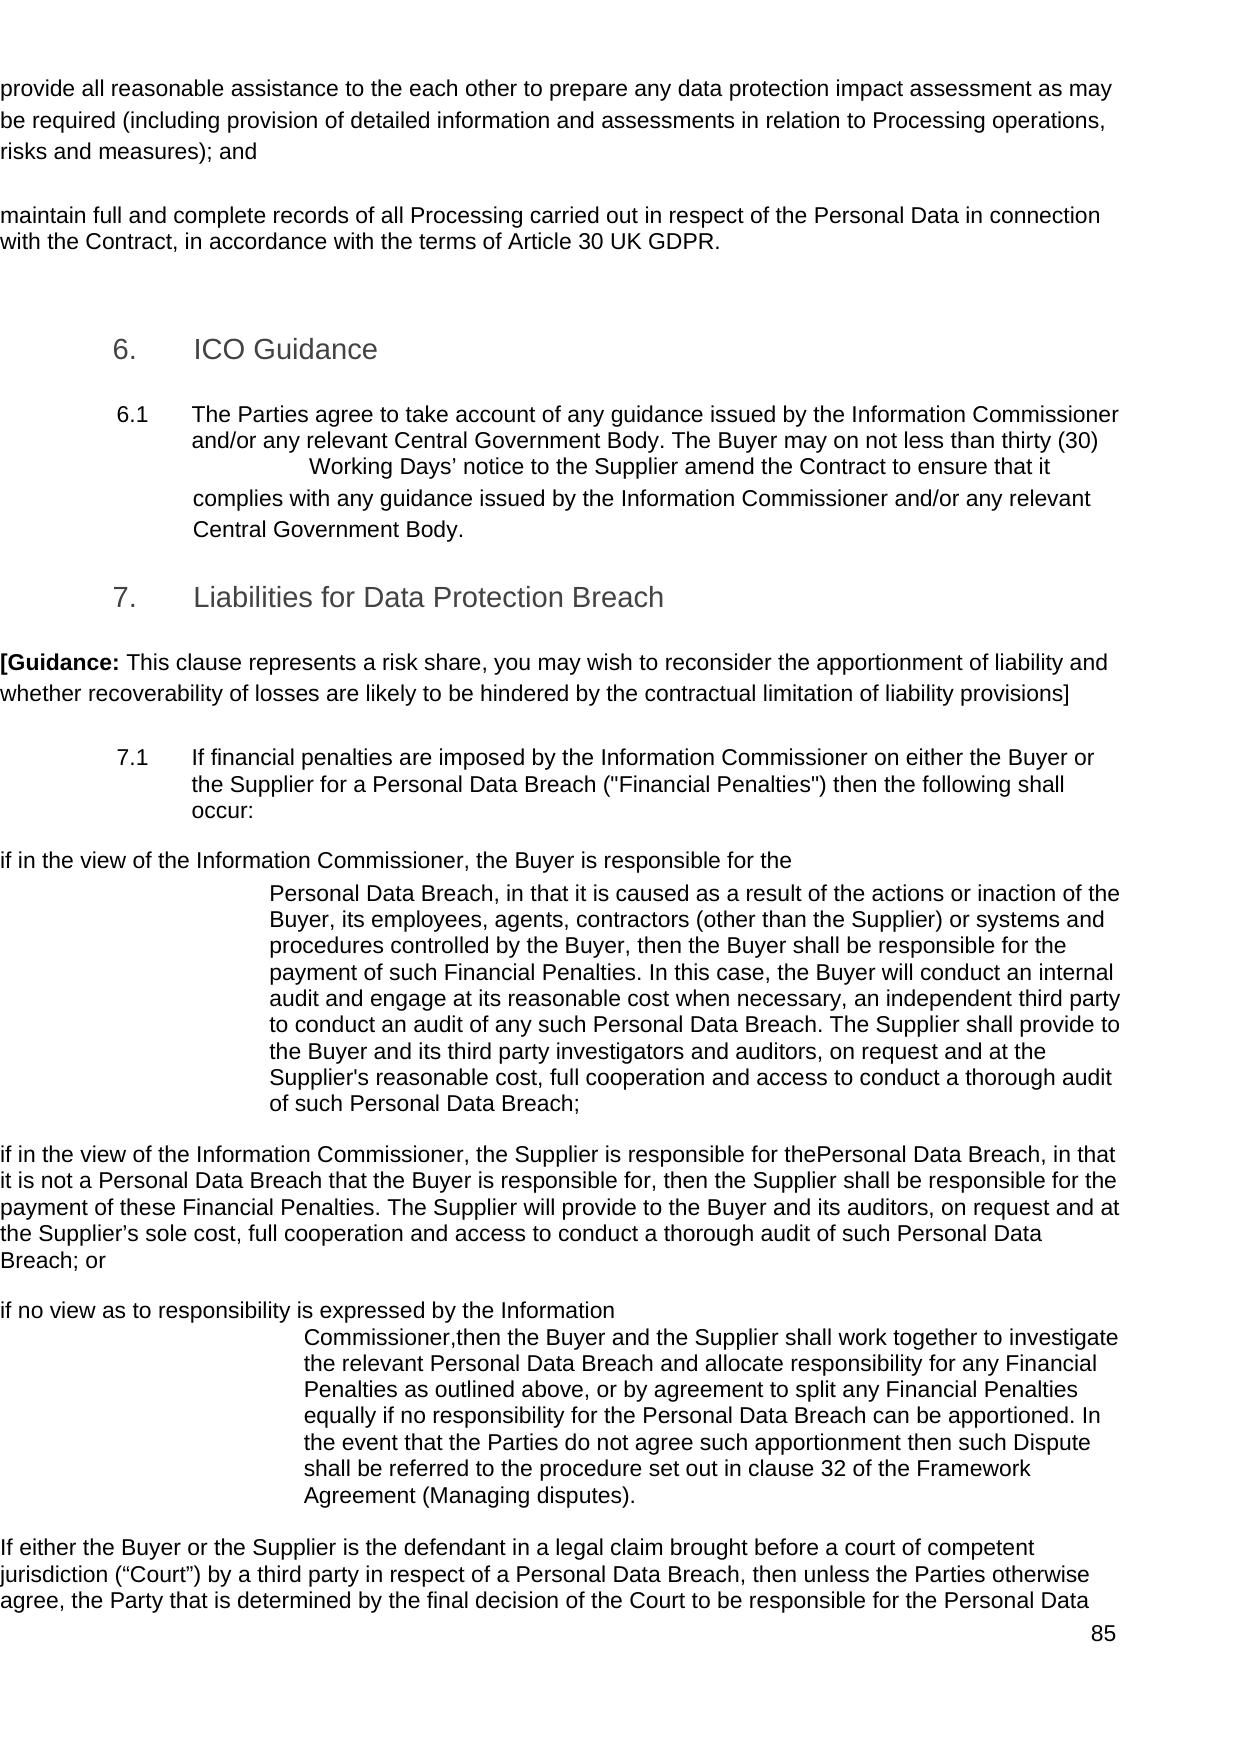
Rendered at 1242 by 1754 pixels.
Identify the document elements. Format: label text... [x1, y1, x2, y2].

list maintain full and complete records of all Processing carried out in respect of the Personal Data in connection with the Contract, in accordance with the terms of Article 30 UK GDPR. [0, 202, 1121, 255]
text [Guidance: This clause represents a risk share, you may wish to reconsider the apportionment of liability and whether recoverability of losses are likely to be hindered by the contractual limitation of liability provisions] [0, 649, 1121, 707]
list if no view as to responsibility is expressed by the Information [0, 1297, 1121, 1323]
text 6.1 The Parties agree to take account of any guidance issued by the Information Commissioner and/or any relevant Central Government Body. The Buyer may on not less than thirty (30) [116, 401, 1121, 453]
text 7.1 If financial penalties are imposed by the Information Commissioner on either the Buyer or the Supplier for a Personal Data Breach ("Financial Penalties") then the following shall occur: [116, 744, 1121, 823]
list if in the view of the Information Commissioner, the Supplier is responsible for thePersonal Data Breach, in that it is not a Personal Data Breach that the Buyer is responsible for, then the Supplier shall be responsible for the payment of these Financial Penalties. The Supplier will provide to the Buyer and its auditors, on request and at the Supplier’s sole cost, full cooperation and access to conduct a thorough audit of such Personal Data Breach; or [0, 1141, 1121, 1273]
text Working Days’ notice to the Supplier amend the Contract to ensure that it complies with any guidance issued by the Information Commissioner and/or any relevant Central Government Body. [193, 453, 1121, 543]
list If either the Buyer or the Supplier is the defendant in a legal claim brought before a court of competent jurisdiction (“Court”) by a third party in respect of a Personal Data Breach, then unless the Parties otherwise agree, the Party that is determined by the final decision of the Court to be responsible for the Personal Data [0, 1534, 1121, 1613]
text Commissioner,then the Buyer and the Supplier shall work together to investigate the relevant Personal Data Breach and allocate responsibility for any Financial Penalties as outlined above, or by agreement to split any Financial Penalties equally if no responsibility for the Personal Data Breach can be apportioned. In the event that the Parties do not agree such apportionment then such Dispute shall be referred to the procedure set out in clause 32 of the Framework Agreement (Managing disputes). [303, 1323, 1121, 1508]
list if in the view of the Information Commissioner, the Buyer is responsible for the [0, 847, 1121, 874]
subtitle 7. Liabilities for Data Protection Breach [0, 580, 1122, 614]
text Personal Data Breach, in that it is caused as a result of the actions or inaction of the Buyer, its employees, agents, contractors (other than the Supplier) or systems and procedures controlled by the Buyer, then the Buyer shall be responsible for the payment of such Financial Penalties. In this case, the Buyer will conduct an internal audit and engage at its reasonable cost when necessary, an independent third party to conduct an audit of any such Personal Data Breach. The Supplier shall provide to the Buyer and its third party investigators and auditors, on request and at the Supplier's reasonable cost, full cooperation and access to conduct a thorough audit of such Personal Data Breach; [269, 879, 1121, 1117]
list provide all reasonable assistance to the each other to prepare any data protection impact assessment as may be required (including provision of detailed information and assessments in relation to Processing operations, risks and measures); and [0, 75, 1121, 164]
subtitle 6. ICO Guidance [0, 332, 1122, 365]
